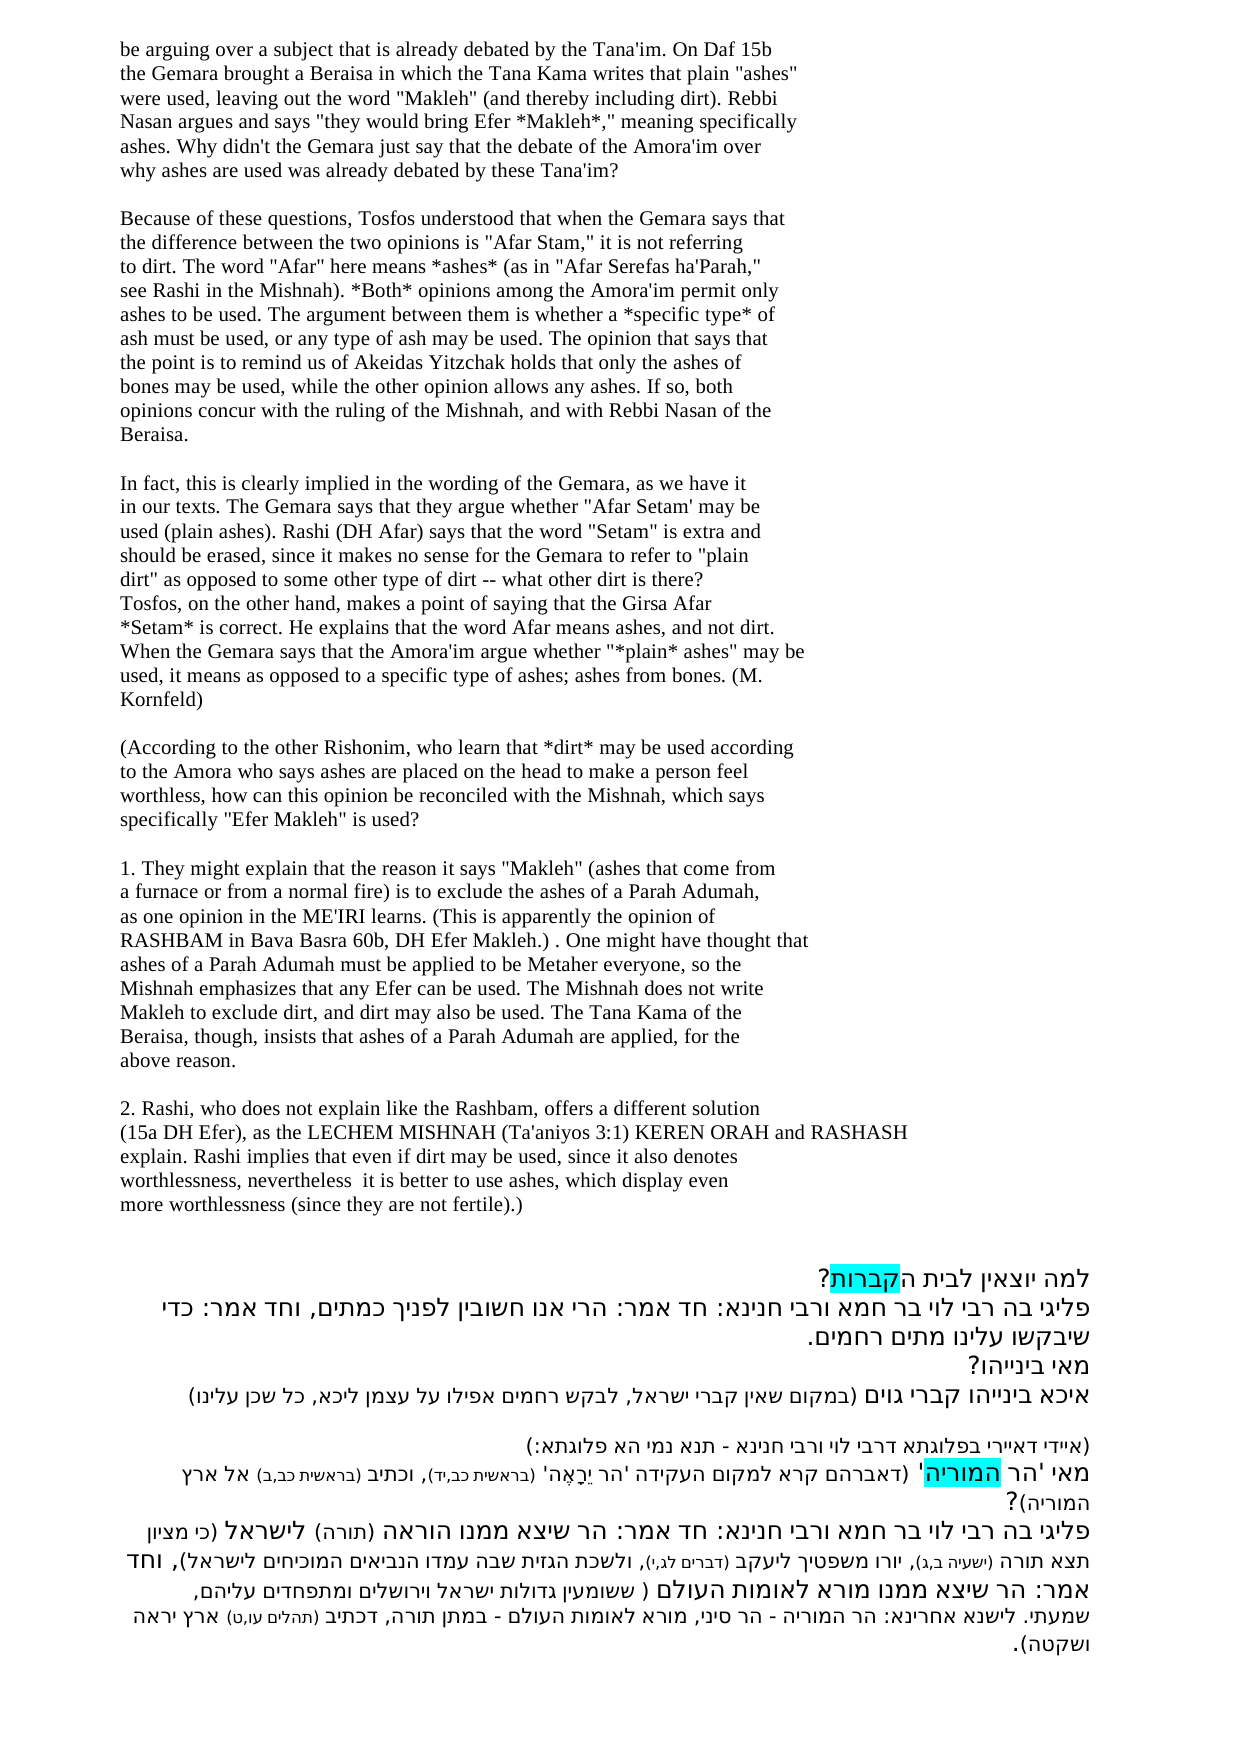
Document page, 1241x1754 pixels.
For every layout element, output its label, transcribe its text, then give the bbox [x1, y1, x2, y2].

text dirt" as opposed to some other type of dirt -- what other dirt is there? [120, 567, 1090, 591]
text above reason. [120, 1048, 1090, 1072]
text to the Amora who says ashes are placed on the head to make a person feel [120, 759, 1090, 783]
text more worthlessness (since they are not fertile).) [120, 1192, 1090, 1216]
text ashes to be used. The argument between them is whether a *specific type* of [120, 302, 1090, 326]
text פליגי בה רבי לוי בר חמא ורבי חנינא: חד אמר: הר שיצא ממנו הוראה (תורה) לישראל (כי מציון תצא תורה (ישעיה ב,ג), יורו משפטיך ליעקב (דברים לג,י), ולשכת הגזית שבה עמדו הנביאים המוכיחים לישראל), וחד אמר: הר שיצא ממנו מורא לאומות העולם ( ששומעין גדולות ישראל וירושלים ומתפחדים עליהם, שמעתי. לישנא אחרינא: הר המוריה - הר סיני, מורא לאומות העולם - במתן תורה, דכתיב (תהלים עו,ט) ארץ יראה ושקטה). [120, 1516, 1090, 1658]
text Beraisa. [120, 422, 1090, 446]
text Kornfeld) [120, 687, 1090, 711]
text be arguing over a subject that is already debated by the Tana'im. On Daf 15b [120, 37, 1090, 61]
text (15a DH Efer), as the LECHEM MISHNAH (Ta'aniyos 3:1) KEREN ORAH and RASHASH [120, 1120, 1090, 1144]
text used, it means as opposed to a specific type of ashes; ashes from bones. (M. [120, 663, 1090, 687]
text the difference between the two opinions is "Afar Stam," it is not referring [120, 230, 1090, 254]
text the Gemara brought a Beraisa in which the Tana Kama writes that plain "ashes" [120, 61, 1090, 85]
text a furnace or from a normal fire) is to exclude the ashes of a Parah Adumah, [120, 879, 1090, 903]
text Beraisa, though, insists that ashes of a Parah Adumah are applied, for the [120, 1024, 1090, 1048]
text 2. Rashi, who does not explain like the Rashbam, offers a different solution [120, 1096, 1090, 1120]
text specifically "Efer Makleh" is used? [120, 807, 1090, 831]
text worthless, how can this opinion be reconciled with the Mishnah, which says [120, 783, 1090, 807]
text the point is to remind us of Akeidas Yitzchak holds that only the ashes of [120, 350, 1090, 374]
text Nasan argues and says "they would bring Efer *Makleh*," meaning specifically [120, 109, 1090, 133]
text Tosfos, on the other hand, makes a point of saying that the Girsa Afar [120, 591, 1090, 615]
text Makleh to exclude dirt, and dirt may also be used. The Tana Kama of the [120, 1000, 1090, 1024]
text 1. They might explain that the reason it says "Makleh" (ashes that come from [120, 855, 1090, 879]
text מאי 'הר המוריה' (דאברהם קרא למקום העקידה 'הר יֵרָאֶה' (בראשית כב,יד), וכתיב (בראשית כב,ב) אל ארץ המוריה)? [120, 1458, 1090, 1516]
text When the Gemara says that the Amora'im argue whether "*plain* ashes" may be [120, 639, 1090, 663]
text RASHBAM in Bava Basra 60b, DH Efer Makleh.) . One might have thought that [120, 927, 1090, 952]
text מאי בינייהו? [120, 1352, 1090, 1381]
text in our texts. The Gemara says that they argue whether "Afar Setam' may be [120, 494, 1090, 518]
text *Setam* is correct. He explains that the word Afar means ashes, and not dirt. [120, 615, 1090, 639]
text opinions concur with the ruling of the Mishnah, and with Rebbi Nasan of the [120, 398, 1090, 422]
text Mishnah emphasizes that any Efer can be used. The Mishnah does not write [120, 976, 1090, 1000]
text (According to the other Rishonim, who learn that *dirt* may be used according [120, 735, 1090, 759]
text ashes of a Parah Adumah must be applied to be Metaher everyone, so the [120, 952, 1090, 976]
text In fact, this is clearly implied in the wording of the Gemara, as we have it [120, 470, 1090, 494]
text as one opinion in the ME'IRI learns. (This is apparently the opinion of [120, 903, 1090, 927]
text why ashes are used was already debated by these Tana'im? [120, 157, 1090, 182]
text Because of these questions, Tosfos understood that when the Gemara says that [120, 206, 1090, 230]
text (איידי דאיירי בפלוגתא דרבי לוי ורבי חנינא - תנא נמי הא פלוגתא:) [120, 1434, 1090, 1458]
text למה יוצאין לבית הקברות? [120, 1264, 1090, 1293]
text see Rashi in the Mishnah). *Both* opinions among the Amora'im permit only [120, 278, 1090, 302]
text used (plain ashes). Rashi (DH Afar) says that the word "Setam" is extra and [120, 518, 1090, 542]
text worthlessness, nevertheless it is better to use ashes, which display even [120, 1168, 1090, 1192]
text ashes. Why didn't the Gemara just say that the debate of the Amora'im over [120, 133, 1090, 157]
text should be erased, since it makes no sense for the Gemara to refer to "plain [120, 542, 1090, 567]
text ash must be used, or any type of ash may be used. The opinion that says that [120, 326, 1090, 350]
text to dirt. The word "Afar" here means *ashes* (as in "Afar Serefas ha'Parah," [120, 254, 1090, 278]
text פליגי בה רבי לוי בר חמא ורבי חנינא: חד אמר: הרי אנו חשובין לפניך כמתים, וחד אמר: כדי שיבקשו עלינו מתים רחמים. [120, 1293, 1090, 1352]
text איכא בינייהו קברי גוים (במקום שאין קברי ישראל, לבקש רחמים אפילו על עצמן ליכא, כל שכן עלינו) [120, 1381, 1090, 1410]
text were used, leaving out the word "Makleh" (and thereby including dirt). Rebbi [120, 85, 1090, 109]
text bones may be used, while the other opinion allows any ashes. If so, both [120, 374, 1090, 398]
text explain. Rashi implies that even if dirt may be used, since it also denotes [120, 1144, 1090, 1168]
